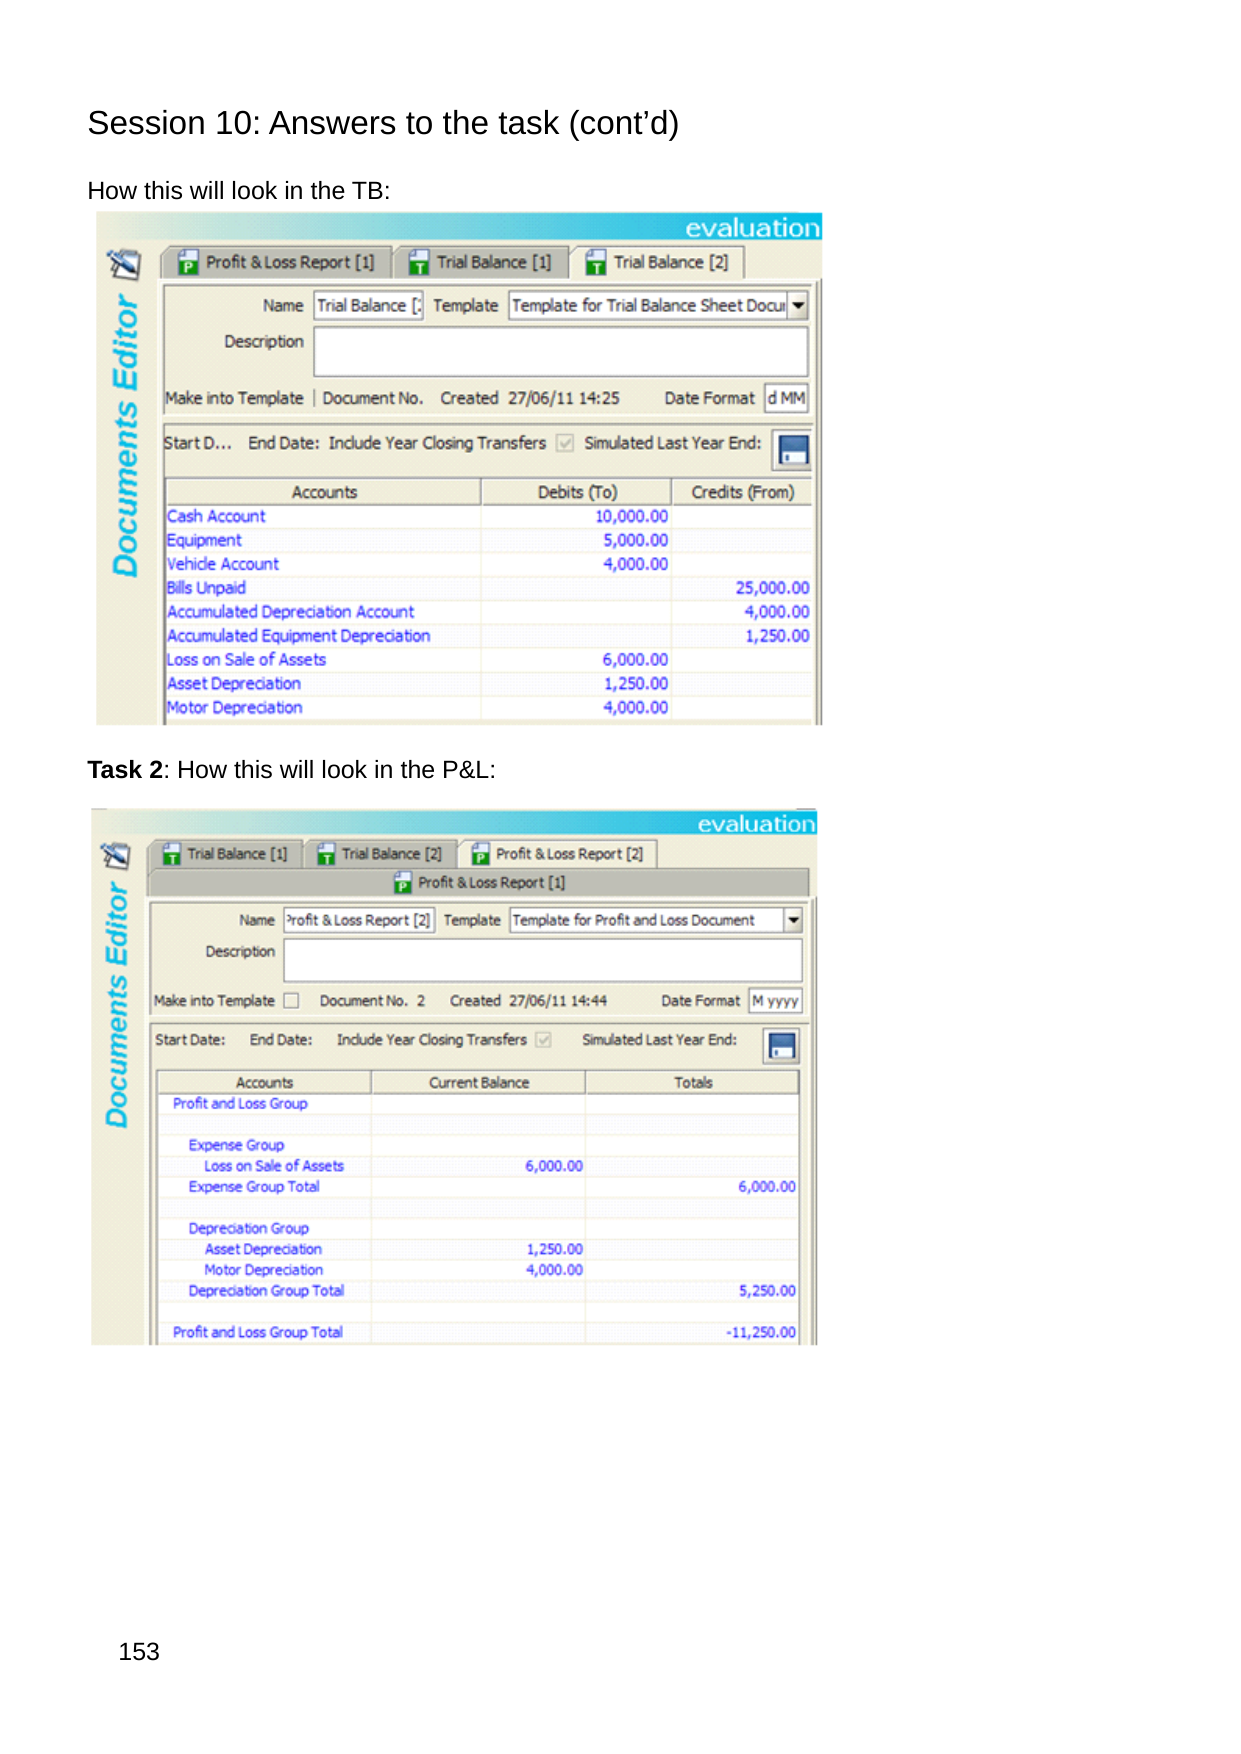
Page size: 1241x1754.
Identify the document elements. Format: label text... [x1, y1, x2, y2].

text How this will look in the TB: [87, 176, 1152, 204]
picture [95, 211, 824, 727]
picture [90, 807, 819, 1347]
text Session 10: Answers to the task (cont’d) [87, 103, 1152, 142]
text Task 2: How this will look in the P&L: [87, 755, 1152, 784]
